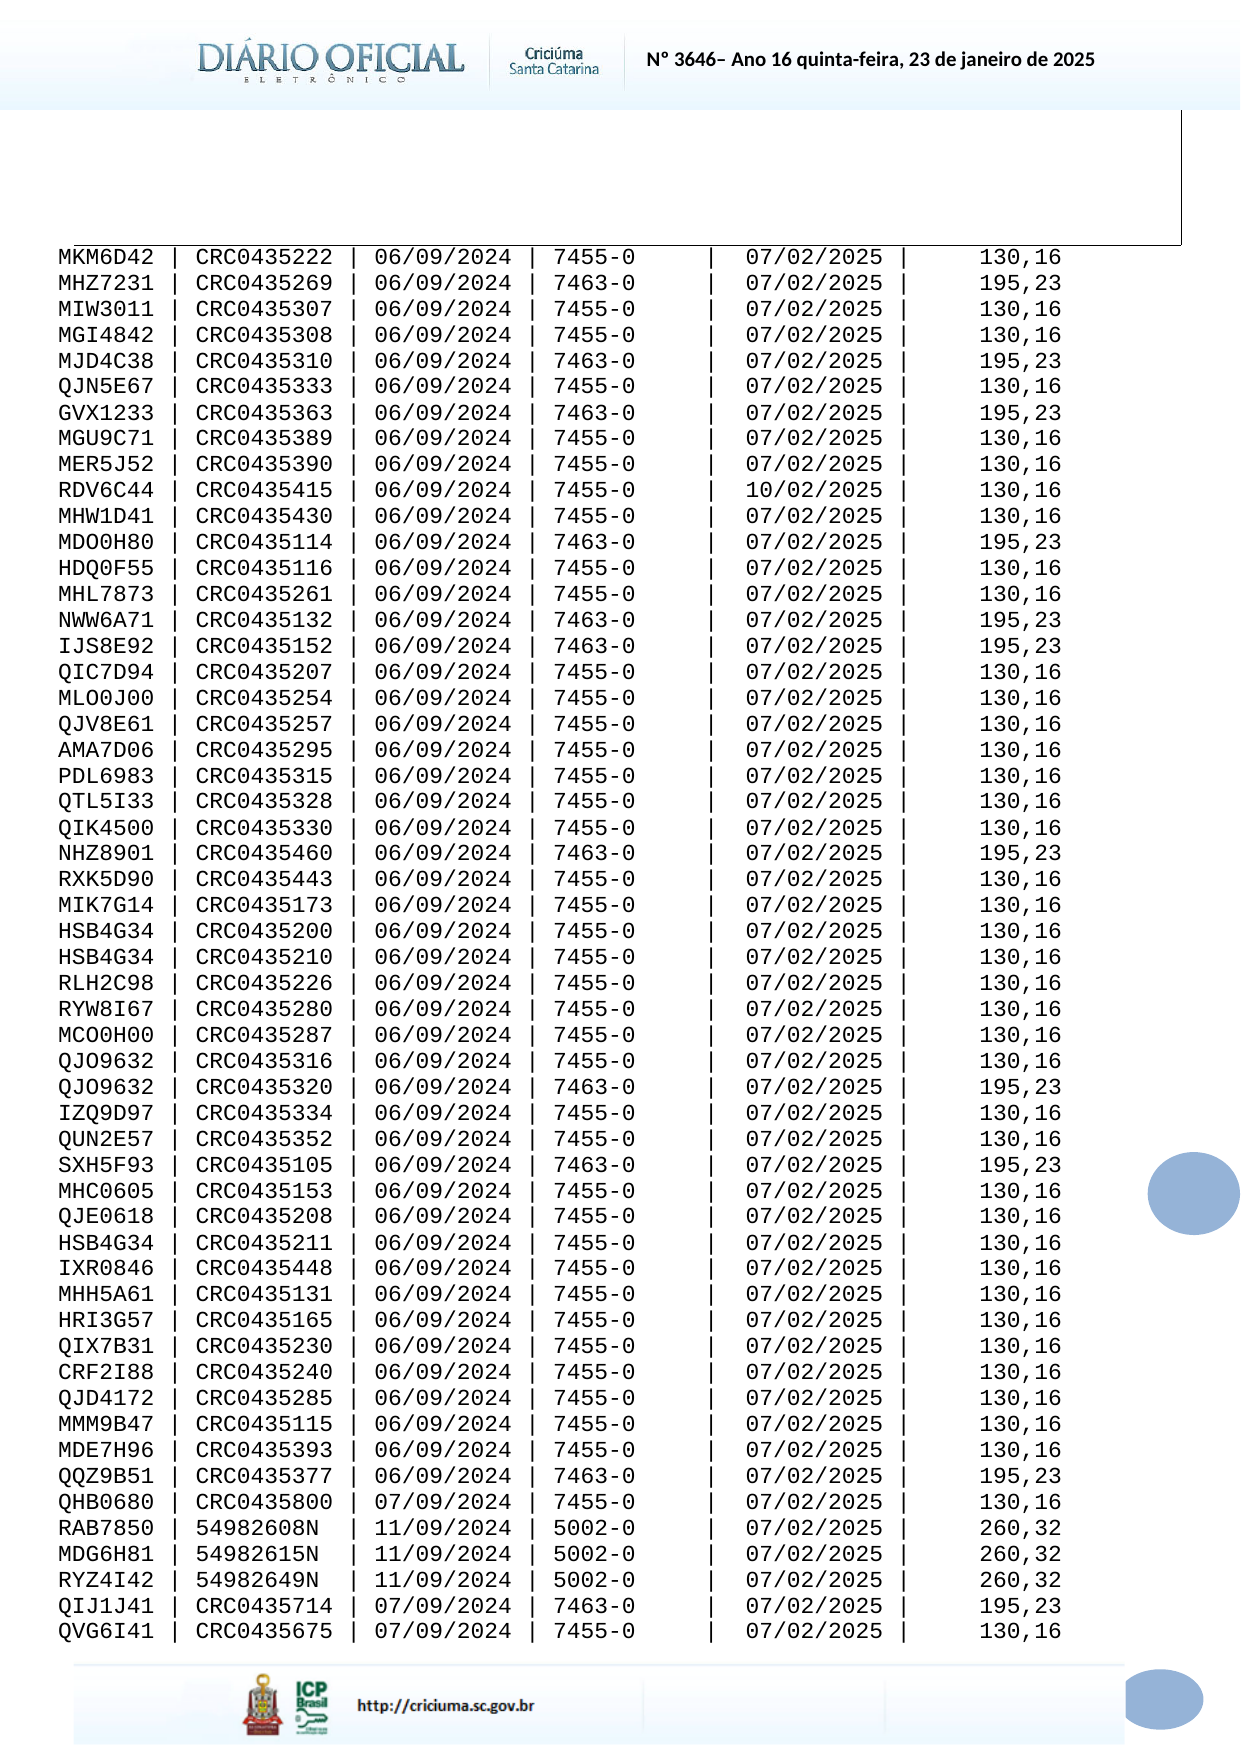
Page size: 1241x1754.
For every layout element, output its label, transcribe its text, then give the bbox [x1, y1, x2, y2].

text RXK5D90 | CRC0435443 | 06/09/2024 | 7455-0 | 07/02/2025 | 130,16 [44, 868, 1181, 894]
text HSB4G34 | CRC0435210 | 06/09/2024 | 7455-0 | 07/02/2025 | 130,16 [44, 946, 1181, 971]
text RYZ4I42 | 54982649N | 11/09/2024 | 5002-0 | 07/02/2025 | 260,32 [44, 1568, 1181, 1594]
text QJO9632 | CRC0435320 | 06/09/2024 | 7463-0 | 07/02/2025 | 195,23 [44, 1075, 1181, 1101]
text QHB0680 | CRC0435800 | 07/09/2024 | 7455-0 | 07/02/2025 | 130,16 [44, 1490, 1181, 1516]
text IJS8E92 | CRC0435152 | 06/09/2024 | 7463-0 | 07/02/2025 | 195,23 [44, 634, 1181, 660]
text MJD4C38 | CRC0435310 | 06/09/2024 | 7463-0 | 07/02/2025 | 195,23 [44, 349, 1181, 375]
text QIJ1J41 | CRC0435714 | 07/09/2024 | 7463-0 | 07/02/2025 | 195,23 [44, 1594, 1181, 1620]
text HRI3G57 | CRC0435165 | 06/09/2024 | 7455-0 | 07/02/2025 | 130,16 [44, 1309, 1181, 1334]
text AMA7D06 | CRC0435295 | 06/09/2024 | 7455-0 | 07/02/2025 | 130,16 [44, 738, 1181, 764]
text IZQ9D97 | CRC0435334 | 06/09/2024 | 7455-0 | 07/02/2025 | 130,16 [44, 1101, 1181, 1127]
text RDV6C44 | CRC0435415 | 06/09/2024 | 7455-0 | 10/02/2025 | 130,16 [44, 479, 1181, 504]
text QTL5I33 | CRC0435328 | 06/09/2024 | 7455-0 | 07/02/2025 | 130,16 [44, 790, 1181, 816]
text HSB4G34 | CRC0435211 | 06/09/2024 | 7455-0 | 07/02/2025 | 130,16 [44, 1231, 1181, 1257]
text QJD4172 | CRC0435285 | 06/09/2024 | 7455-0 | 07/02/2025 | 130,16 [44, 1386, 1181, 1412]
text QVG6I41 | CRC0435675 | 07/09/2024 | 7455-0 | 07/02/2025 | 130,16 [44, 1620, 1181, 1646]
text SXH5F93 | CRC0435105 | 06/09/2024 | 7463-0 | 07/02/2025 | 195,23 [44, 1153, 1180, 1179]
text MGU9C71 | CRC0435389 | 06/09/2024 | 7455-0 | 07/02/2025 | 130,16 [44, 427, 1181, 453]
text PDL6983 | CRC0435315 | 06/09/2024 | 7455-0 | 07/02/2025 | 130,16 [44, 764, 1181, 790]
text RLH2C98 | CRC0435226 | 06/09/2024 | 7455-0 | 07/02/2025 | 130,16 [44, 971, 1181, 997]
text MHZ7231 | CRC0435269 | 06/09/2024 | 7463-0 | 07/02/2025 | 195,23 [44, 271, 1181, 297]
text MHL7873 | CRC0435261 | 06/09/2024 | 7455-0 | 07/02/2025 | 130,16 [44, 582, 1181, 608]
text MHH5A61 | CRC0435131 | 06/09/2024 | 7455-0 | 07/02/2025 | 130,16 [44, 1283, 1181, 1309]
text MDG6H81 | 54982615N | 11/09/2024 | 5002-0 | 07/02/2025 | 260,32 [44, 1542, 1181, 1568]
text MDO0H80 | CRC0435114 | 06/09/2024 | 7463-0 | 07/02/2025 | 195,23 [44, 531, 1181, 556]
text MLO0J00 | CRC0435254 | 06/09/2024 | 7455-0 | 07/02/2025 | 130,16 [44, 686, 1181, 712]
text NHZ8901 | CRC0435460 | 06/09/2024 | 7463-0 | 07/02/2025 | 195,23 [44, 842, 1181, 868]
text IXR0846 | CRC0435448 | 06/09/2024 | 7455-0 | 07/02/2025 | 130,16 [44, 1257, 1181, 1283]
text QJO9632 | CRC0435316 | 06/09/2024 | 7455-0 | 07/02/2025 | 130,16 [44, 1049, 1181, 1075]
text QJN5E67 | CRC0435333 | 06/09/2024 | 7455-0 | 07/02/2025 | 130,16 [44, 375, 1181, 401]
text HSB4G34 | CRC0435200 | 06/09/2024 | 7455-0 | 07/02/2025 | 130,16 [44, 919, 1181, 946]
text MHC0605 | CRC0435153 | 06/09/2024 | 7455-0 | 07/02/2025 | 130,16 [44, 1179, 1150, 1205]
text RYW8I67 | CRC0435280 | 06/09/2024 | 7455-0 | 07/02/2025 | 130,16 [44, 997, 1181, 1023]
text QIK4500 | CRC0435330 | 06/09/2024 | 7455-0 | 07/02/2025 | 130,16 [44, 816, 1181, 842]
text MIK7G14 | CRC0435173 | 06/09/2024 | 7455-0 | 07/02/2025 | 130,16 [44, 894, 1181, 919]
text QUN2E57 | CRC0435352 | 06/09/2024 | 7455-0 | 07/02/2025 | 130,16 [44, 1127, 1181, 1153]
text NWW6A71 | CRC0435132 | 06/09/2024 | 7463-0 | 07/02/2025 | 195,23 [44, 608, 1181, 634]
text CRF2I88 | CRC0435240 | 06/09/2024 | 7455-0 | 07/02/2025 | 130,16 [44, 1361, 1181, 1386]
text QJE0618 | CRC0435208 | 06/09/2024 | 7455-0 | 07/02/2025 | 130,16 [44, 1205, 1171, 1231]
text RAB7850 | 54982608N | 11/09/2024 | 5002-0 | 07/02/2025 | 260,32 [44, 1516, 1181, 1542]
text QJV8E61 | CRC0435257 | 06/09/2024 | 7455-0 | 07/02/2025 | 130,16 [44, 712, 1181, 738]
text MMM9B47 | CRC0435115 | 06/09/2024 | 7455-0 | 07/02/2025 | 130,16 [44, 1412, 1181, 1438]
text QQZ9B51 | CRC0435377 | 06/09/2024 | 7463-0 | 07/02/2025 | 195,23 [44, 1464, 1181, 1490]
text MGI4842 | CRC0435308 | 06/09/2024 | 7455-0 | 07/02/2025 | 130,16 [44, 323, 1181, 349]
text QIC7D94 | CRC0435207 | 06/09/2024 | 7455-0 | 07/02/2025 | 130,16 [44, 660, 1181, 686]
text MKM6D42 | CRC0435222 | 06/09/2024 | 7455-0 | 07/02/2025 | 130,16 [44, 245, 1181, 271]
text HDQ0F55 | CRC0435116 | 06/09/2024 | 7455-0 | 07/02/2025 | 130,16 [44, 556, 1181, 582]
text MDE7H96 | CRC0435393 | 06/09/2024 | 7455-0 | 07/02/2025 | 130,16 [44, 1438, 1181, 1464]
text MER5J52 | CRC0435390 | 06/09/2024 | 7455-0 | 07/02/2025 | 130,16 [44, 453, 1181, 479]
text GVX1233 | CRC0435363 | 06/09/2024 | 7463-0 | 07/02/2025 | 195,23 [44, 401, 1181, 427]
text MHW1D41 | CRC0435430 | 06/09/2024 | 7455-0 | 07/02/2025 | 130,16 [44, 504, 1181, 531]
text MIW3011 | CRC0435307 | 06/09/2024 | 7455-0 | 07/02/2025 | 130,16 [44, 297, 1181, 323]
text QIX7B31 | CRC0435230 | 06/09/2024 | 7455-0 | 07/02/2025 | 130,16 [44, 1334, 1181, 1361]
text MCO0H00 | CRC0435287 | 06/09/2024 | 7455-0 | 07/02/2025 | 130,16 [44, 1023, 1181, 1049]
